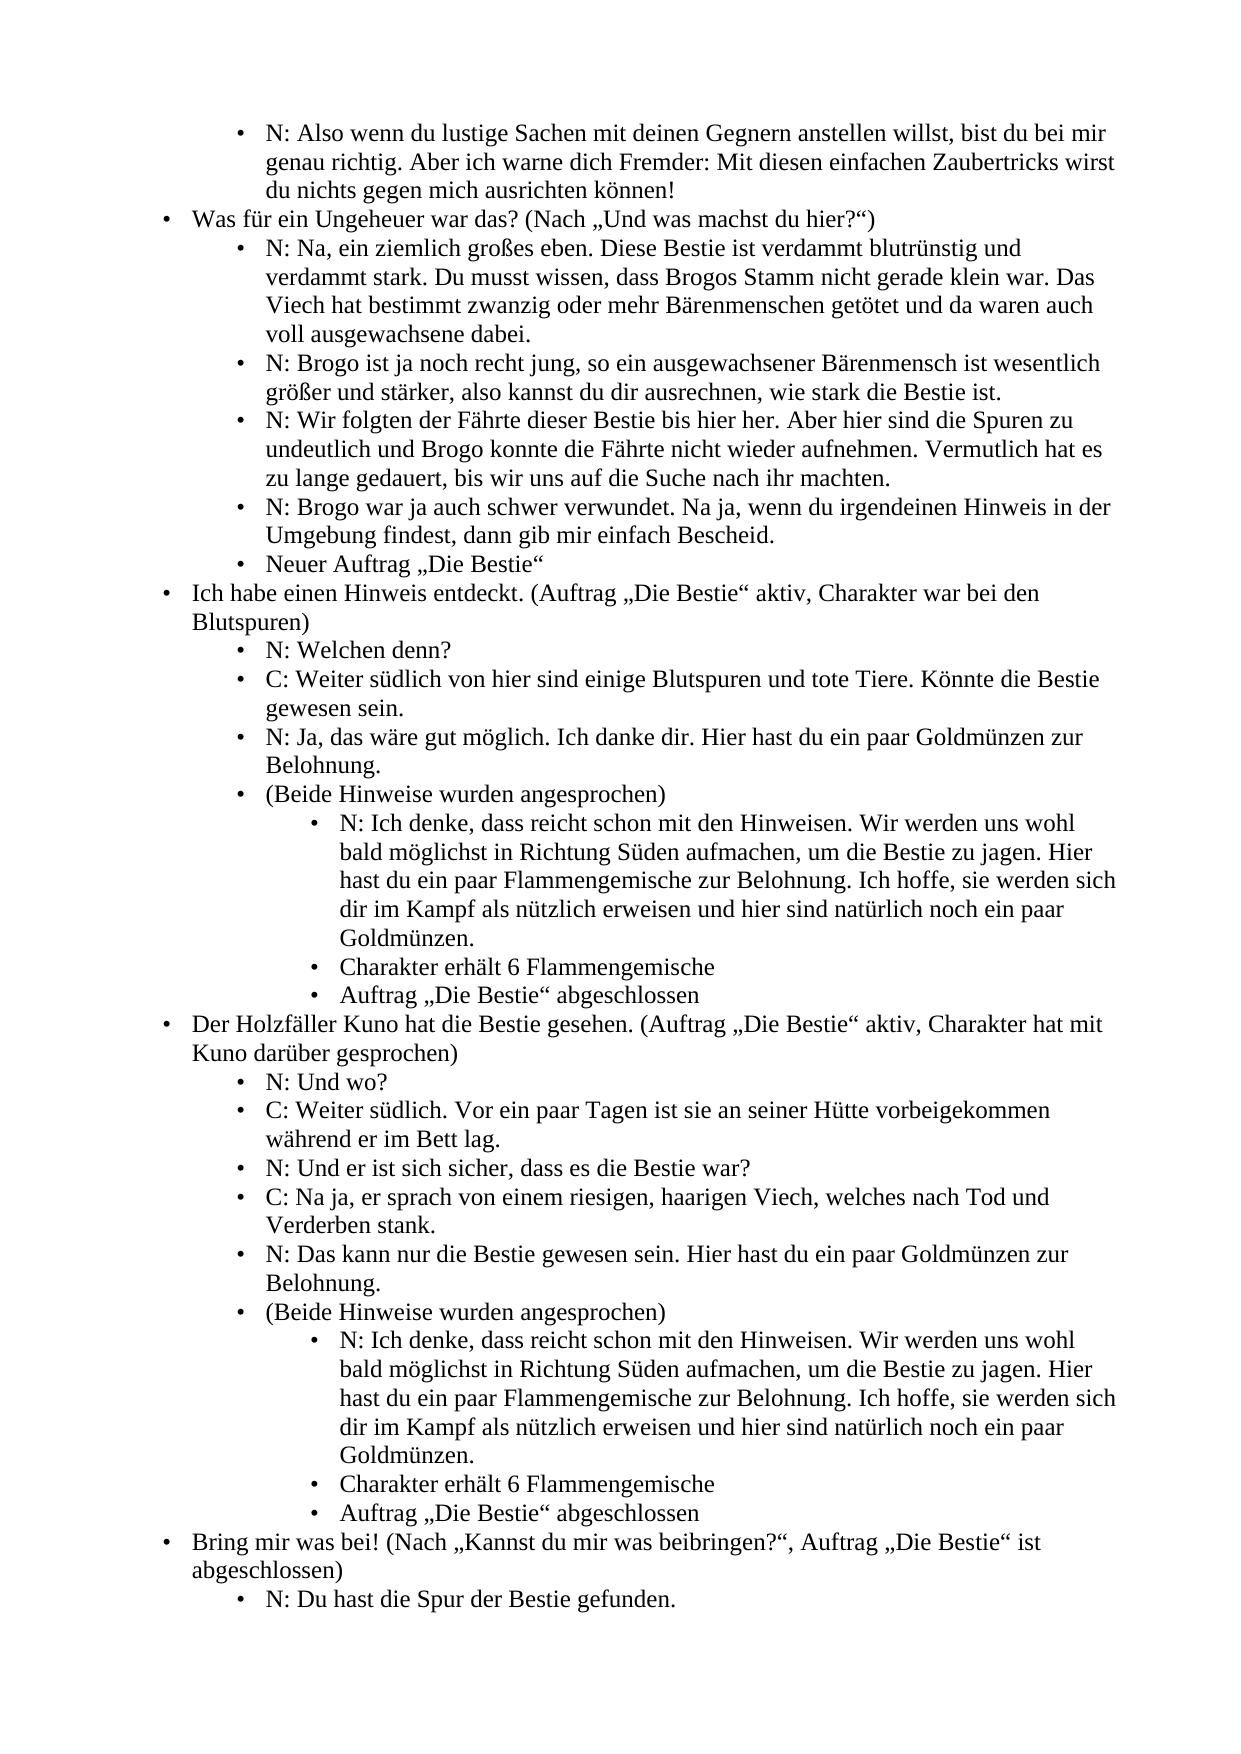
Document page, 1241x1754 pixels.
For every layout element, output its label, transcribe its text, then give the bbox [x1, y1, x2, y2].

list Ich habe einen Hinweis entdeckt. (Auftrag „Die Bestie“ aktiv, Charakter war bei den Blutspuren) [162, 578, 1122, 636]
list Neuer Auftrag „Die Bestie“ [236, 549, 1122, 578]
list N: Ich denke, dass reicht schon mit den Hinweisen. Wir werden uns wohl bald möglichst in Richtung Süden aufmachen, um die Bestie zu jagen. Hier hast du ein paar Flammengemische zur Belohnung. Ich hoffe, sie werden sich dir im Kampf als nützlich erweisen und hier sind natürlich noch ein paar Goldmünzen. [310, 808, 1122, 952]
list Auftrag „Die Bestie“ abgeschlossen [310, 981, 1122, 1009]
list Charakter erhält 6 Flammengemische [310, 952, 1122, 981]
list N: Das kann nur die Bestie gewesen sein. Hier hast du ein paar Goldmünzen zur Belohnung. [236, 1239, 1122, 1297]
list N: Und er ist sich sicher, dass es die Bestie war? [236, 1153, 1122, 1182]
list N: Und wo? [236, 1067, 1122, 1096]
list N: Na, ein ziemlich großes eben. Diese Bestie ist verdammt blutrünstig und verdammt stark. Du musst wissen, dass Brogos Stamm nicht gerade klein war. Das Viech hat bestimmt zwanzig oder mehr Bärenmenschen getötet und da waren auch voll ausgewachsene dabei. [236, 233, 1122, 348]
list Auftrag „Die Bestie“ abgeschlossen [310, 1498, 1122, 1527]
list N: Brogo war ja auch schwer verwundet. Na ja, wenn du irgendeinen Hinweis in der Umgebung findest, dann gib mir einfach Bescheid. [236, 492, 1122, 549]
list C: Na ja, er sprach von einem riesigen, haarigen Viech, welches nach Tod und Verderben stank. [236, 1182, 1122, 1239]
list N: Ja, das wäre gut möglich. Ich danke dir. Hier hast du ein paar Goldmünzen zur Belohnung. [236, 722, 1122, 779]
list N: Also wenn du lustige Sachen mit deinen Gegnern anstellen willst, bist du bei mir genau richtig. Aber ich warne dich Fremder: Mit diesen einfachen Zaubertricks wirst du nichts gegen mich ausrichten können! [236, 118, 1122, 204]
list N: Brogo ist ja noch recht jung, so ein ausgewachsener Bärenmensch ist wesentlich größer und stärker, also kannst du dir ausrechnen, wie stark die Bestie ist. [236, 348, 1122, 406]
list N: Welchen denn? [236, 636, 1122, 664]
list (Beide Hinweise wurden angesprochen) [236, 779, 1122, 808]
list Der Holzfäller Kuno hat die Bestie gesehen. (Auftrag „Die Bestie“ aktiv, Charakter hat mit Kuno darüber gesprochen) [162, 1009, 1122, 1067]
list (Beide Hinweise wurden angesprochen) [236, 1297, 1122, 1326]
list C: Weiter südlich. Vor ein paar Tagen ist sie an seiner Hütte vorbeigekommen während er im Bett lag. [236, 1096, 1122, 1153]
list C: Weiter südlich von hier sind einige Blutspuren und tote Tiere. Könnte die Bestie gewesen sein. [236, 664, 1122, 722]
list N: Ich denke, dass reicht schon mit den Hinweisen. Wir werden uns wohl bald möglichst in Richtung Süden aufmachen, um die Bestie zu jagen. Hier hast du ein paar Flammengemische zur Belohnung. Ich hoffe, sie werden sich dir im Kampf als nützlich erweisen und hier sind natürlich noch ein paar Goldmünzen. [310, 1326, 1122, 1469]
list Was für ein Ungeheuer war das? (Nach „Und was machst du hier?“) [162, 204, 1122, 233]
list N: Wir folgten der Fährte dieser Bestie bis hier her. Aber hier sind die Spuren zu undeutlich und Brogo konnte die Fährte nicht wieder aufnehmen. Vermutlich hat es zu lange gedauert, bis wir uns auf die Suche nach ihr machten. [236, 406, 1122, 492]
list N: Du hast die Spur der Bestie gefunden. [236, 1584, 1122, 1613]
list Charakter erhält 6 Flammengemische [310, 1469, 1122, 1498]
list Bring mir was bei! (Nach „Kannst du mir was beibringen?“, Auftrag „Die Bestie“ ist abgeschlossen) [162, 1527, 1122, 1584]
